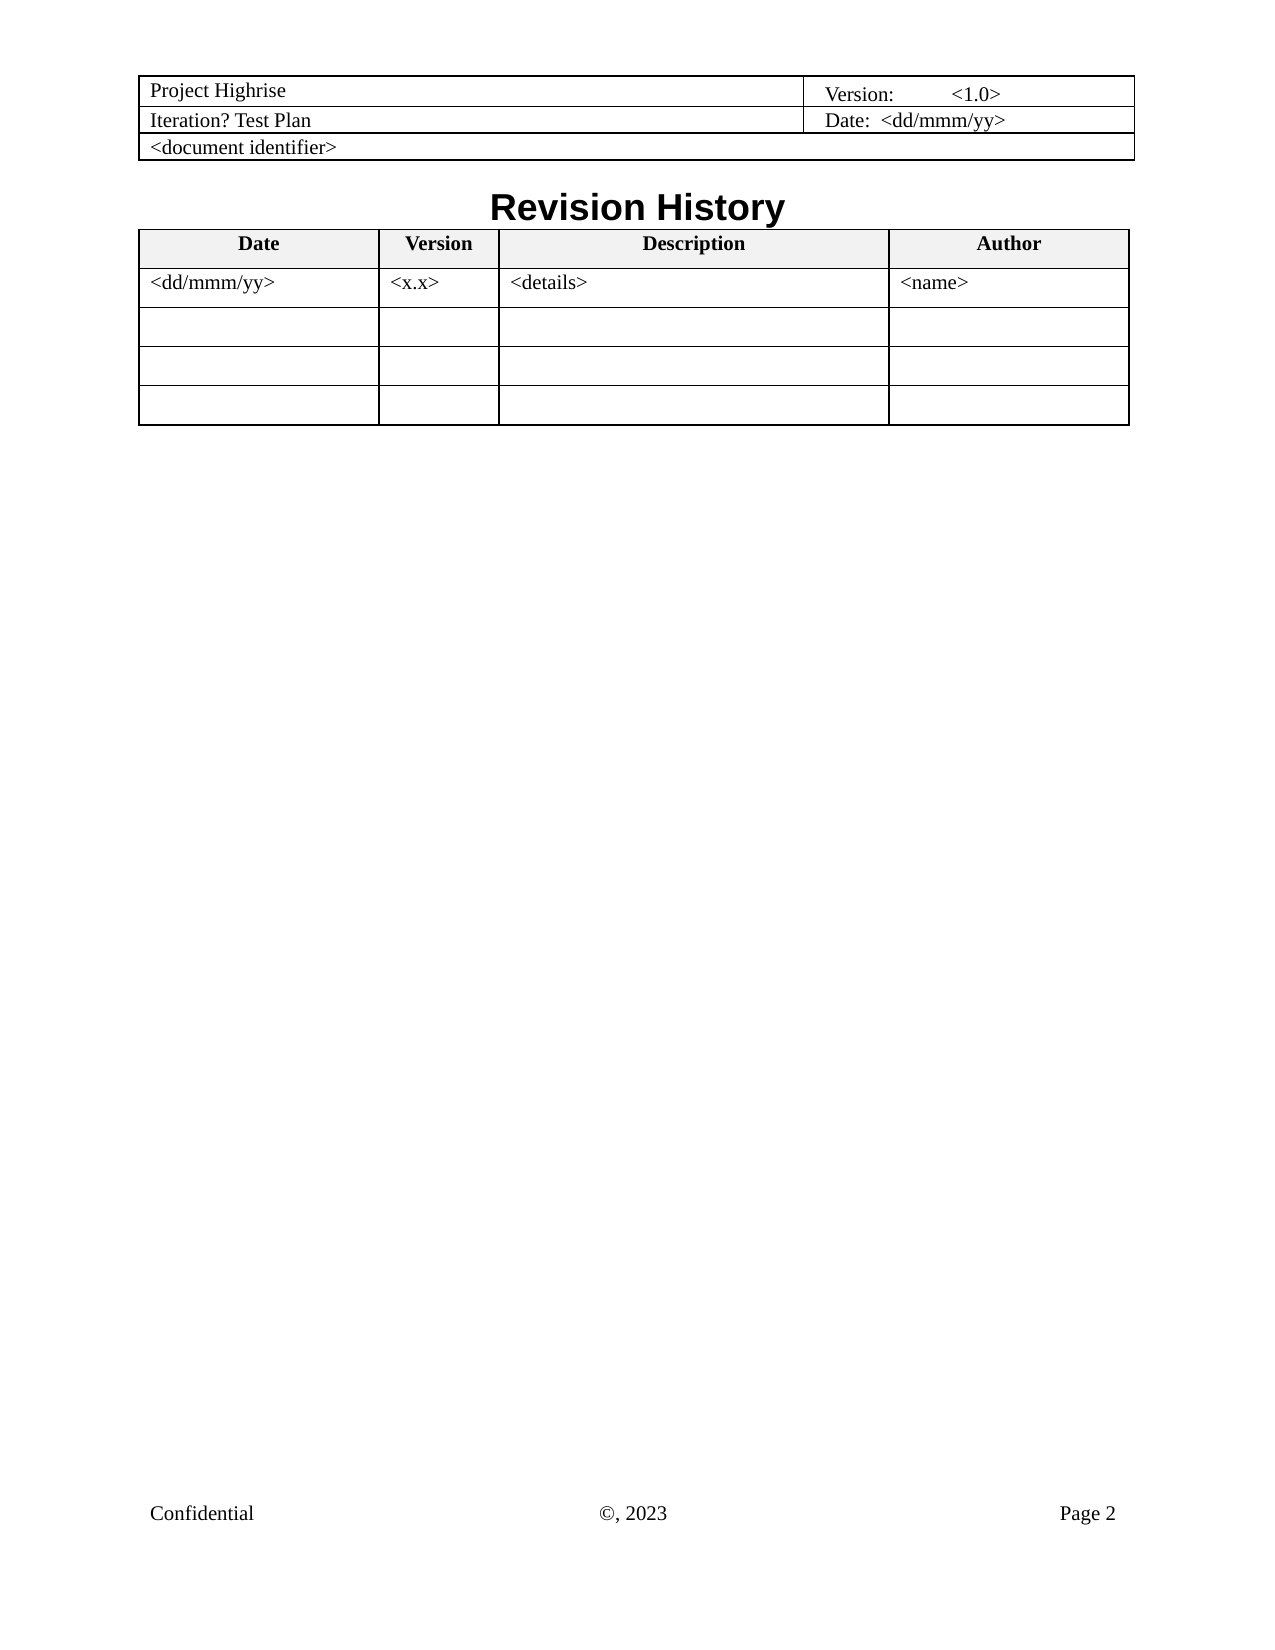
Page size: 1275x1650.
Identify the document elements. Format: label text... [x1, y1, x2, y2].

table_cell [500, 308, 888, 346]
table_cell <name> [890, 269, 1128, 307]
table_cell <dd/mmm/yy> [140, 269, 378, 307]
table_header Author [890, 230, 1128, 268]
table_header Date [140, 230, 378, 268]
table_header Description [500, 230, 888, 268]
table_cell [890, 347, 1128, 385]
subtitle Revision History [150, 185, 1125, 228]
table_cell <details> [500, 269, 888, 307]
table_cell [890, 308, 1128, 346]
table_cell <x.x> [380, 269, 498, 307]
table_cell [500, 386, 888, 424]
table_cell [380, 308, 498, 346]
table_cell [380, 386, 498, 424]
table_header Version [380, 230, 498, 268]
table_cell [140, 308, 378, 346]
table_cell [140, 386, 378, 424]
table_cell [890, 386, 1128, 424]
table_cell [140, 347, 378, 385]
table_cell [500, 347, 888, 385]
table_cell [380, 347, 498, 385]
